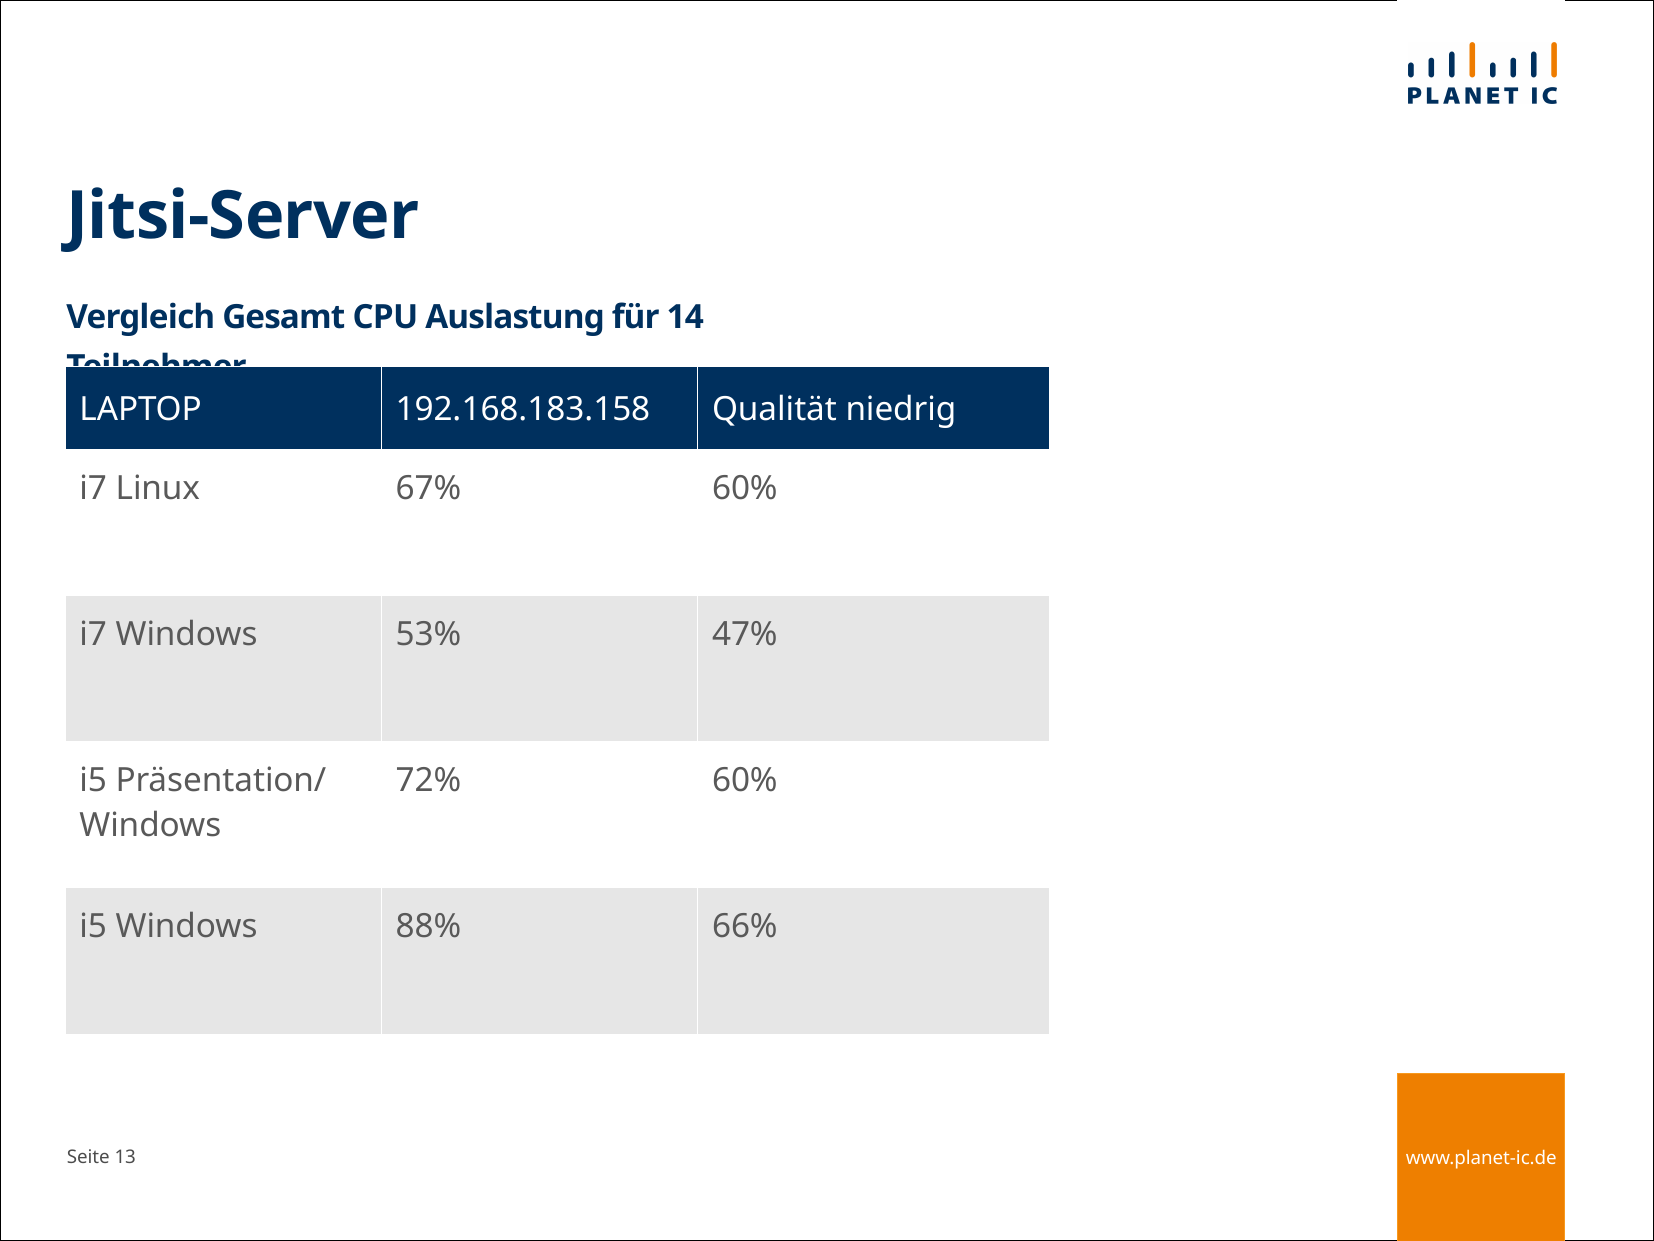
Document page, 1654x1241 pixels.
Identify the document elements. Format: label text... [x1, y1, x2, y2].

table_cell 67% [382, 450, 697, 595]
table_cell 60% [698, 742, 1049, 887]
table_cell 66% [698, 888, 1049, 1034]
table_header 192.168.183.158 [382, 367, 697, 449]
table_cell 60% [698, 450, 1049, 595]
table_header Qualität niedrig [698, 367, 1049, 449]
table_header LAPTOP [66, 367, 381, 449]
table_cell i7 Windows [66, 596, 381, 741]
table_cell i7 Linux [66, 450, 381, 595]
table_cell i5 Windows [66, 888, 381, 1034]
table_cell i5 Präsentation/ Windows [66, 742, 381, 887]
table_cell 53% [382, 596, 697, 741]
text_box Jitsi-Server [66, 166, 1332, 231]
table_cell 72% [382, 742, 697, 887]
table_cell 47% [698, 596, 1049, 741]
text_box Vergleich Gesamt CPU Auslastung für 14 Teilnehmer [66, 288, 857, 339]
table_cell 88% [382, 888, 697, 1034]
picture [1408, 42, 1557, 104]
